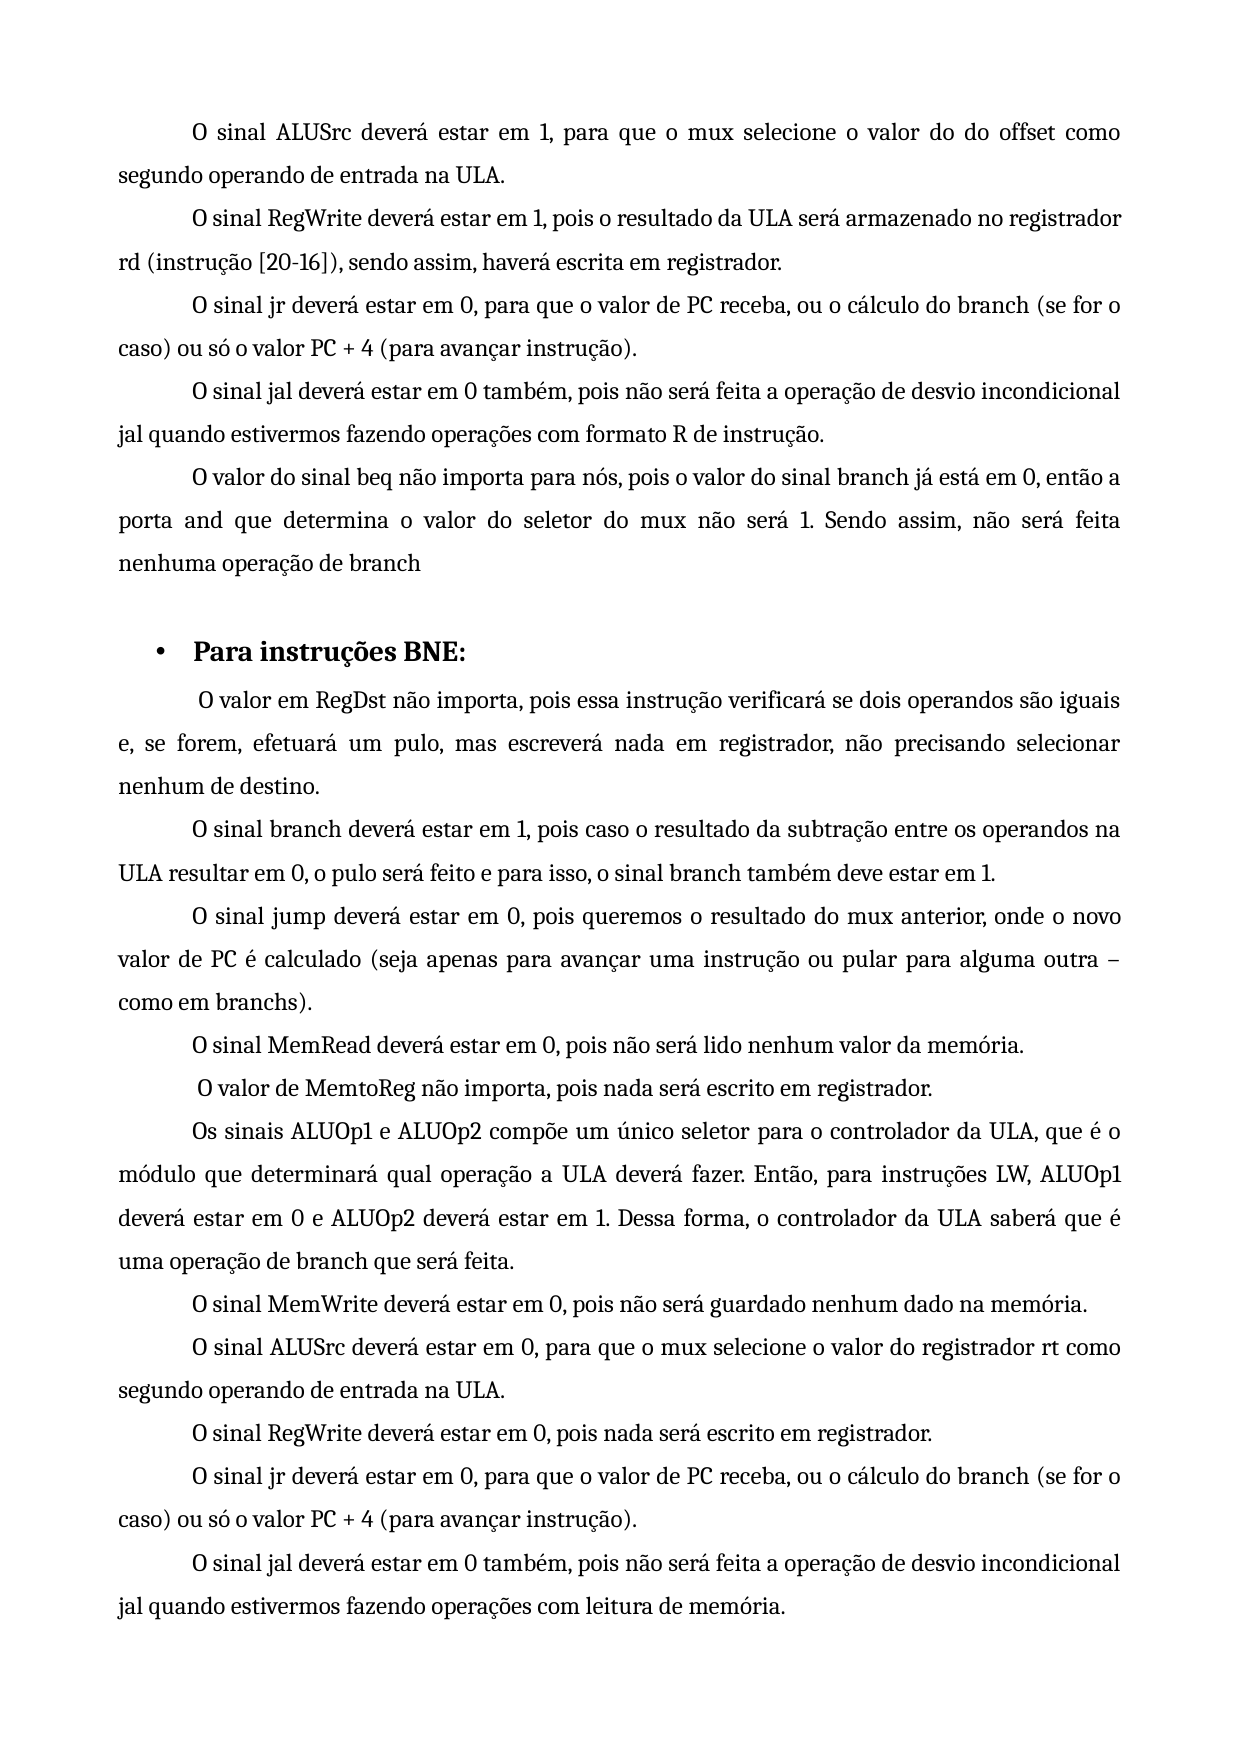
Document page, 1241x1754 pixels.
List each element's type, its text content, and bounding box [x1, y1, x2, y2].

text O sinal jump deverá estar em 0, pois queremos o resultado do mux anterior, onde o novo valor de PC é calculado (seja apenas para avançar uma instrução ou pular para alguma outra – como em branchs). [118, 902, 1122, 1017]
text O sinal RegWrite deverá estar em 0, pois nada será escrito em registrador. [118, 1419, 1122, 1448]
text O sinal RegWrite deverá estar em 1, pois o resultado da ULA será armazenado no registrador rd (instrução [20-16]), sendo assim, haverá escrita em registrador. [118, 204, 1122, 276]
text Os sinais ALUOp1 e ALUOp2 compõe um único seletor para o controlador da ULA, que é o módulo que determinará qual operação a ULA deverá fazer. Então, para instruções LW, ALUOp1 deverá estar em 0 e ALUOp2 deverá estar em 1. Dessa forma, o controlador da ULA saberá que é uma operação de branch que será feita. [118, 1117, 1122, 1275]
list Para instruções BNE: [156, 636, 1122, 669]
text O sinal branch deverá estar em 1, pois caso o resultado da subtração entre os operandos na ULA resultar em 0, o pulo será feito e para isso, o sinal branch também deve estar em 1. [118, 815, 1122, 887]
text O sinal jal deverá estar em 0 também, pois não será feita a operação de desvio incondicional jal quando estivermos fazendo operações com leitura de memória. [118, 1548, 1122, 1620]
text O sinal jal deverá estar em 0 também, pois não será feita a operação de desvio incondicional jal quando estivermos fazendo operações com formato R de instrução. [118, 377, 1122, 449]
text O sinal jr deverá estar em 0, para que o valor de PC receba, ou o cálculo do branch (se for o caso) ou só o valor PC + 4 (para avançar instrução). [118, 291, 1122, 362]
text O sinal ALUSrc deverá estar em 1, para que o mux selecione o valor do do offset como segundo operando de entrada na ULA. [118, 118, 1122, 190]
text O sinal MemRead deverá estar em 0, pois não será lido nenhum valor da memória. [118, 1031, 1122, 1060]
text O sinal jr deverá estar em 0, para que o valor de PC receba, ou o cálculo do branch (se for o caso) ou só o valor PC + 4 (para avançar instrução). [118, 1462, 1122, 1534]
text O valor do sinal beq não importa para nós, pois o valor do sinal branch já está em 0, então a porta and que determina o valor do seletor do mux não será 1. Sendo assim, não será feita nenhuma operação de branch [118, 463, 1122, 578]
text O sinal MemWrite deverá estar em 0, pois não será guardado nenhum dado na memória. [118, 1290, 1122, 1318]
text O valor em RegDst não importa, pois essa instrução verificará se dois operandos são iguais e, se forem, efetuará um pulo, mas escreverá nada em registrador, não precisando selecionar nenhum de destino. [118, 686, 1122, 801]
text O sinal ALUSrc deverá estar em 0, para que o mux selecione o valor do registrador rt como segundo operando de entrada na ULA. [118, 1333, 1122, 1405]
text O valor de MemtoReg não importa, pois nada será escrito em registrador. [118, 1074, 1122, 1103]
